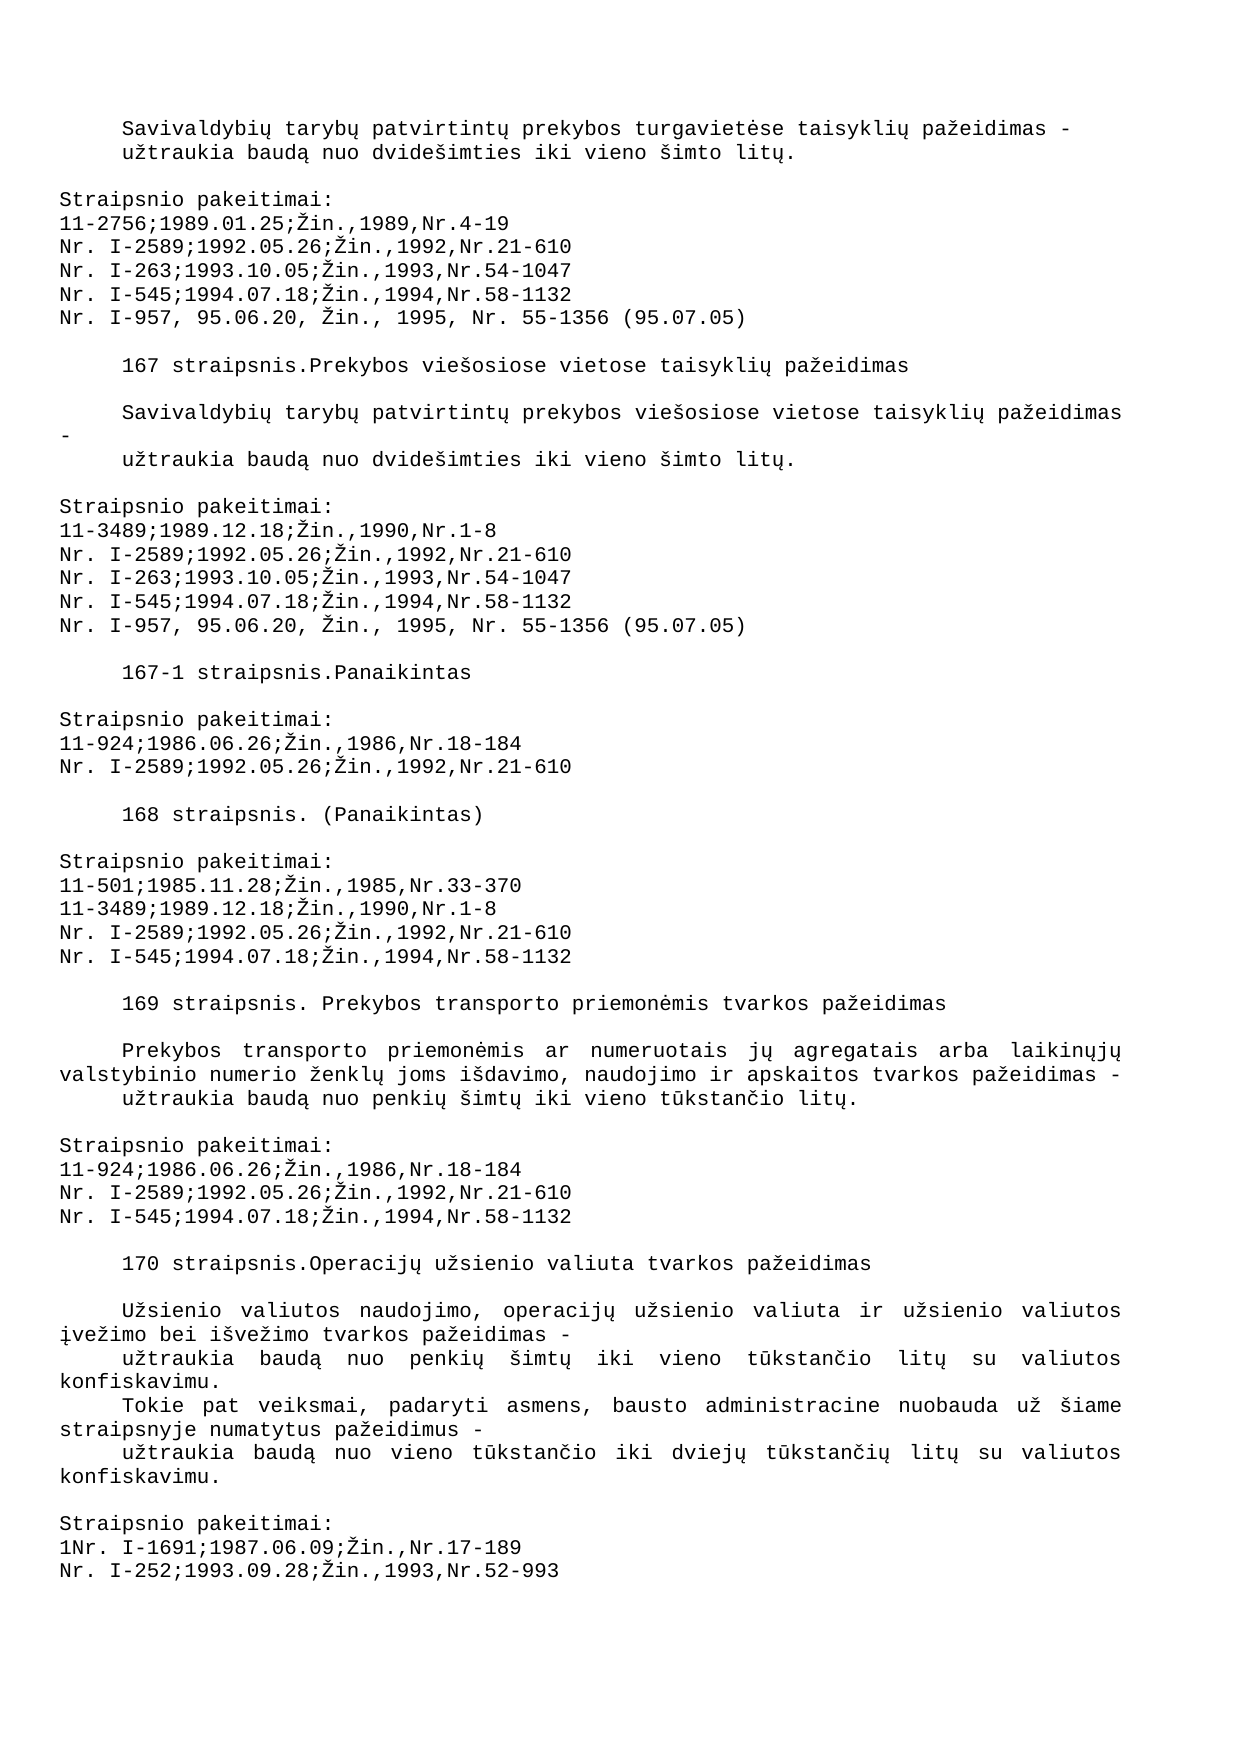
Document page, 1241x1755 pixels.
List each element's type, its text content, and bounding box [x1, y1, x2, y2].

text 169 straipsnis. Prekybos transporto priemonėmis tvarkos pažeidimas [59, 993, 1122, 1017]
text 11-3489;1989.12.18;Žin.,1990,Nr.1-8 [59, 520, 1122, 544]
text Nr. I-2589;1992.05.26;Žin.,1992,Nr.21-610 [59, 757, 1122, 780]
text Nr. I-263;1993.10.05;Žin.,1993,Nr.54-1047 [59, 567, 1122, 591]
text 167 straipsnis.Prekybos viešosiose vietose taisyklių pažeidimas [59, 354, 1122, 378]
text Nr. I-545;1994.07.18;Žin.,1994,Nr.58-1132 [59, 284, 1122, 307]
text Užsienio valiutos naudojimo, operacijų užsienio valiuta ir užsienio valiutos įvežimo bei išvežimo tvarkos pažeidimas - [59, 1300, 1122, 1348]
text Straipsnio pakeitimai: [59, 851, 1122, 875]
text Nr. I-545;1994.07.18;Žin.,1994,Nr.58-1132 [59, 946, 1122, 969]
text Tokie pat veiksmai, padaryti asmens, bausto administracine nuobauda už šiame straipsnyje numatytus pažeidimus - [59, 1395, 1122, 1442]
text 11-3489;1989.12.18;Žin.,1990,Nr.1-8 [59, 898, 1122, 922]
text Straipsnio pakeitimai: [59, 189, 1122, 213]
text 11-501;1985.11.28;Žin.,1985,Nr.33-370 [59, 875, 1122, 898]
text užtraukia baudą nuo penkių šimtų iki vieno tūkstančio litų. [59, 1088, 1122, 1111]
text Nr. I-252;1993.09.28;Žin.,1993,Nr.52-993 [59, 1561, 1122, 1584]
text užtraukia baudą nuo dvidešimties iki vieno šimto litų. [59, 142, 1122, 165]
text 168 straipsnis. (Panaikintas) [59, 804, 1122, 827]
text Nr. I-2589;1992.05.26;Žin.,1992,Nr.21-610 [59, 544, 1122, 567]
text 1Nr. I-1691;1987.06.09;Žin.,Nr.17-189 [59, 1537, 1122, 1561]
text Nr. I-263;1993.10.05;Žin.,1993,Nr.54-1047 [59, 260, 1122, 284]
text Nr. I-2589;1992.05.26;Žin.,1992,Nr.21-610 [59, 922, 1122, 946]
text 167-1 straipsnis.Panaikintas [59, 662, 1122, 686]
text 170 straipsnis.Operacijų užsienio valiuta tvarkos pažeidimas [59, 1253, 1122, 1277]
text užtraukia baudą nuo penkių šimtų iki vieno tūkstančio litų su valiutos konfiskavimu. [59, 1348, 1122, 1395]
text Nr. I-957, 95.06.20, Žin., 1995, Nr. 55-1356 (95.07.05) [59, 615, 1122, 638]
text Savivaldybių tarybų patvirtintų prekybos turgavietėse taisyklių pažeidimas - [59, 118, 1122, 142]
text užtraukia baudą nuo dvidešimties iki vieno šimto litų. [59, 449, 1122, 473]
text 11-2756;1989.01.25;Žin.,1989,Nr.4-19 [59, 213, 1122, 236]
text Straipsnio pakeitimai: [59, 1135, 1122, 1158]
text Nr. I-545;1994.07.18;Žin.,1994,Nr.58-1132 [59, 1206, 1122, 1229]
text Straipsnio pakeitimai: [59, 1513, 1122, 1537]
text Prekybos transporto priemonėmis ar numeruotais jų agregatais arba laikinųjų valstybinio numerio ženklų joms išdavimo, naudojimo ir apskaitos tvarkos pažeidimas - [59, 1040, 1122, 1088]
text Nr. I-2589;1992.05.26;Žin.,1992,Nr.21-610 [59, 236, 1122, 260]
text Nr. I-545;1994.07.18;Žin.,1994,Nr.58-1132 [59, 591, 1122, 615]
text Nr. I-2589;1992.05.26;Žin.,1992,Nr.21-610 [59, 1182, 1122, 1206]
text Straipsnio pakeitimai: [59, 496, 1122, 520]
text Straipsnio pakeitimai: [59, 709, 1122, 733]
text Savivaldybių tarybų patvirtintų prekybos viešosiose vietose taisyklių pažeidimas - [59, 402, 1122, 449]
text Nr. I-957, 95.06.20, Žin., 1995, Nr. 55-1356 (95.07.05) [59, 307, 1122, 331]
text 11-924;1986.06.26;Žin.,1986,Nr.18-184 [59, 733, 1122, 757]
text užtraukia baudą nuo vieno tūkstančio iki dviejų tūkstančių litų su valiutos konfiskavimu. [59, 1442, 1122, 1489]
text 11-924;1986.06.26;Žin.,1986,Nr.18-184 [59, 1158, 1122, 1182]
